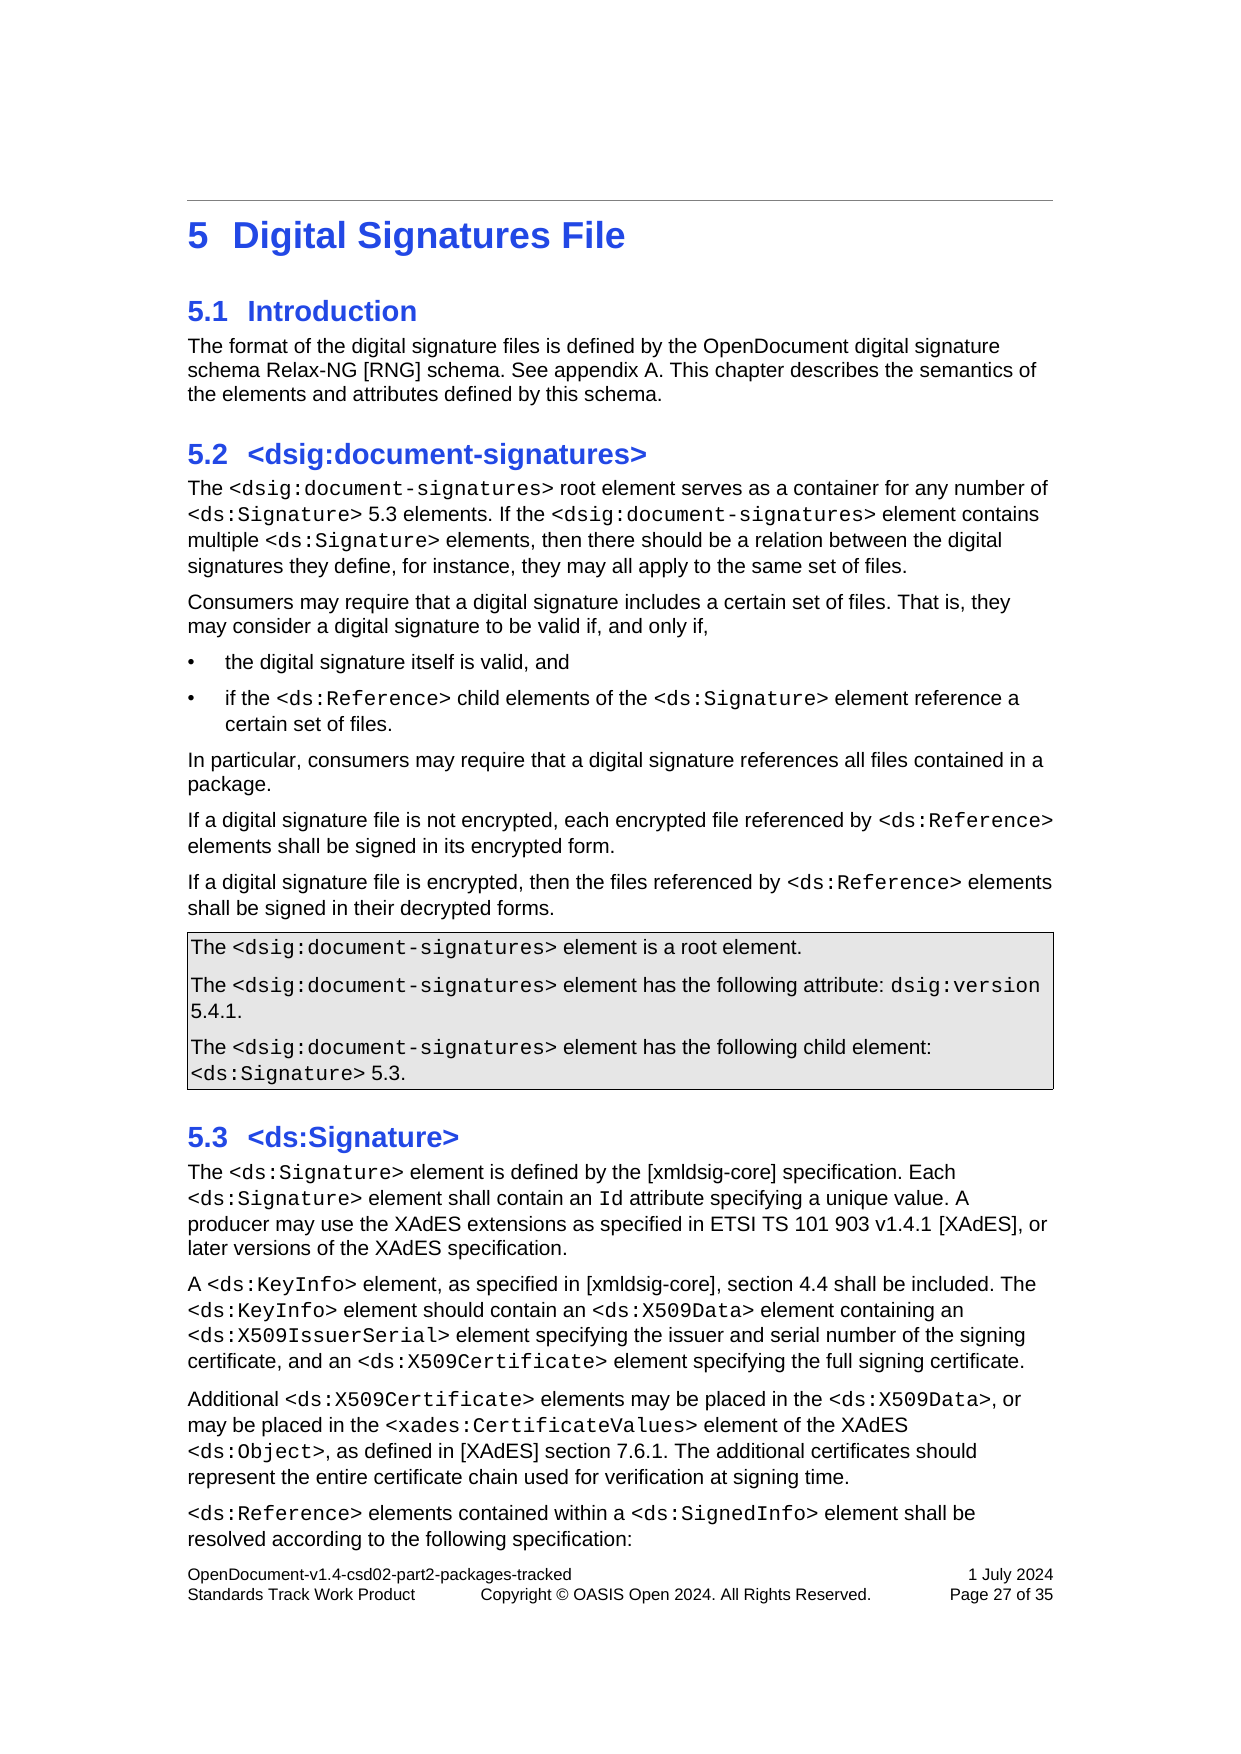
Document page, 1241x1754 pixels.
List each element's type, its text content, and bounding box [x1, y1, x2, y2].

subtitle <dsig:document-signatures> [187, 437, 1053, 470]
subtitle <ds:Signature> [187, 1120, 1053, 1154]
list The <dsig:document-signatures> element has the following attribute: dsig:version 5.4.1. [188, 969, 1053, 1022]
list if the <ds:Reference> child elements of the <ds:Signature> element reference a certain set of files. [187, 686, 1053, 736]
text Consumers may require that a digital signature includes a certain set of files. That is, they may consider a digital signature to be valid if, and only if, [187, 590, 1053, 638]
subtitle Digital Signatures File [187, 201, 1053, 257]
text The <ds:Signature> element is defined by the [xmldsig-core] specification. Each <ds:Signature> element shall contain an Id attribute specifying a unique value. A producer may use the XAdES extensions as specified in ETSI TS 101 903 v1.4.1 [XAdES], or later versions of the XAdES specification. [187, 1160, 1053, 1259]
list The <dsig:document-signatures> element has the following child element: <ds:Signature> 5.3. [188, 1031, 1053, 1089]
text <ds:Reference> elements contained within a <ds:SignedInfo> element shall be resolved according to the following specification: [187, 1501, 1053, 1550]
text The format of the digital signature files is defined by the OpenDocument digital signature schema Relax-NG [RNG] schema. See appendix A. This chapter describes the semantics of the elements and attributes defined by this schema. [187, 334, 1053, 406]
text A <ds:KeyInfo> element, as specified in [xmldsig-core], section 4.4 shall be included. The <ds:KeyInfo> element should contain an <ds:X509Data> element containing an <ds:X509IssuerSerial> element specifying the issuer and serial number of the signing certificate, and an <ds:X509Certificate> element specifying the full signing certificate. [187, 1272, 1053, 1375]
list the digital signature itself is valid, and [187, 650, 1053, 674]
subtitle Introduction [187, 294, 1053, 328]
text If a digital signature file is encrypted, then the files referenced by <ds:Reference> elements shall be signed in their decrypted forms. [187, 870, 1053, 919]
text If a digital signature file is not encrypted, each encrypted file referenced by <ds:Reference> elements shall be signed in its encrypted form. [187, 808, 1053, 858]
list The <dsig:document-signatures> element is a root element. [188, 933, 1053, 961]
text The <dsig:document-signatures> root element serves as a container for any number of <ds:Signature> 5.3 elements. If the <dsig:document-signatures> element contains multiple <ds:Signature> elements, then there should be a relation between the digital signatures they define, for instance, they may all apply to the same set of files. [187, 476, 1053, 578]
text In particular, consumers may require that a digital signature references all files contained in a package. [187, 748, 1053, 796]
text Additional <ds:X509Certificate> elements may be placed in the <ds:X509Data>, or may be placed in the <xades:CertificateValues> element of the XAdES <ds:Object>, as defined in [XAdES] section 7.6.1. The additional certificates should represent the entire certificate chain used for verification at signing time. [187, 1387, 1053, 1488]
